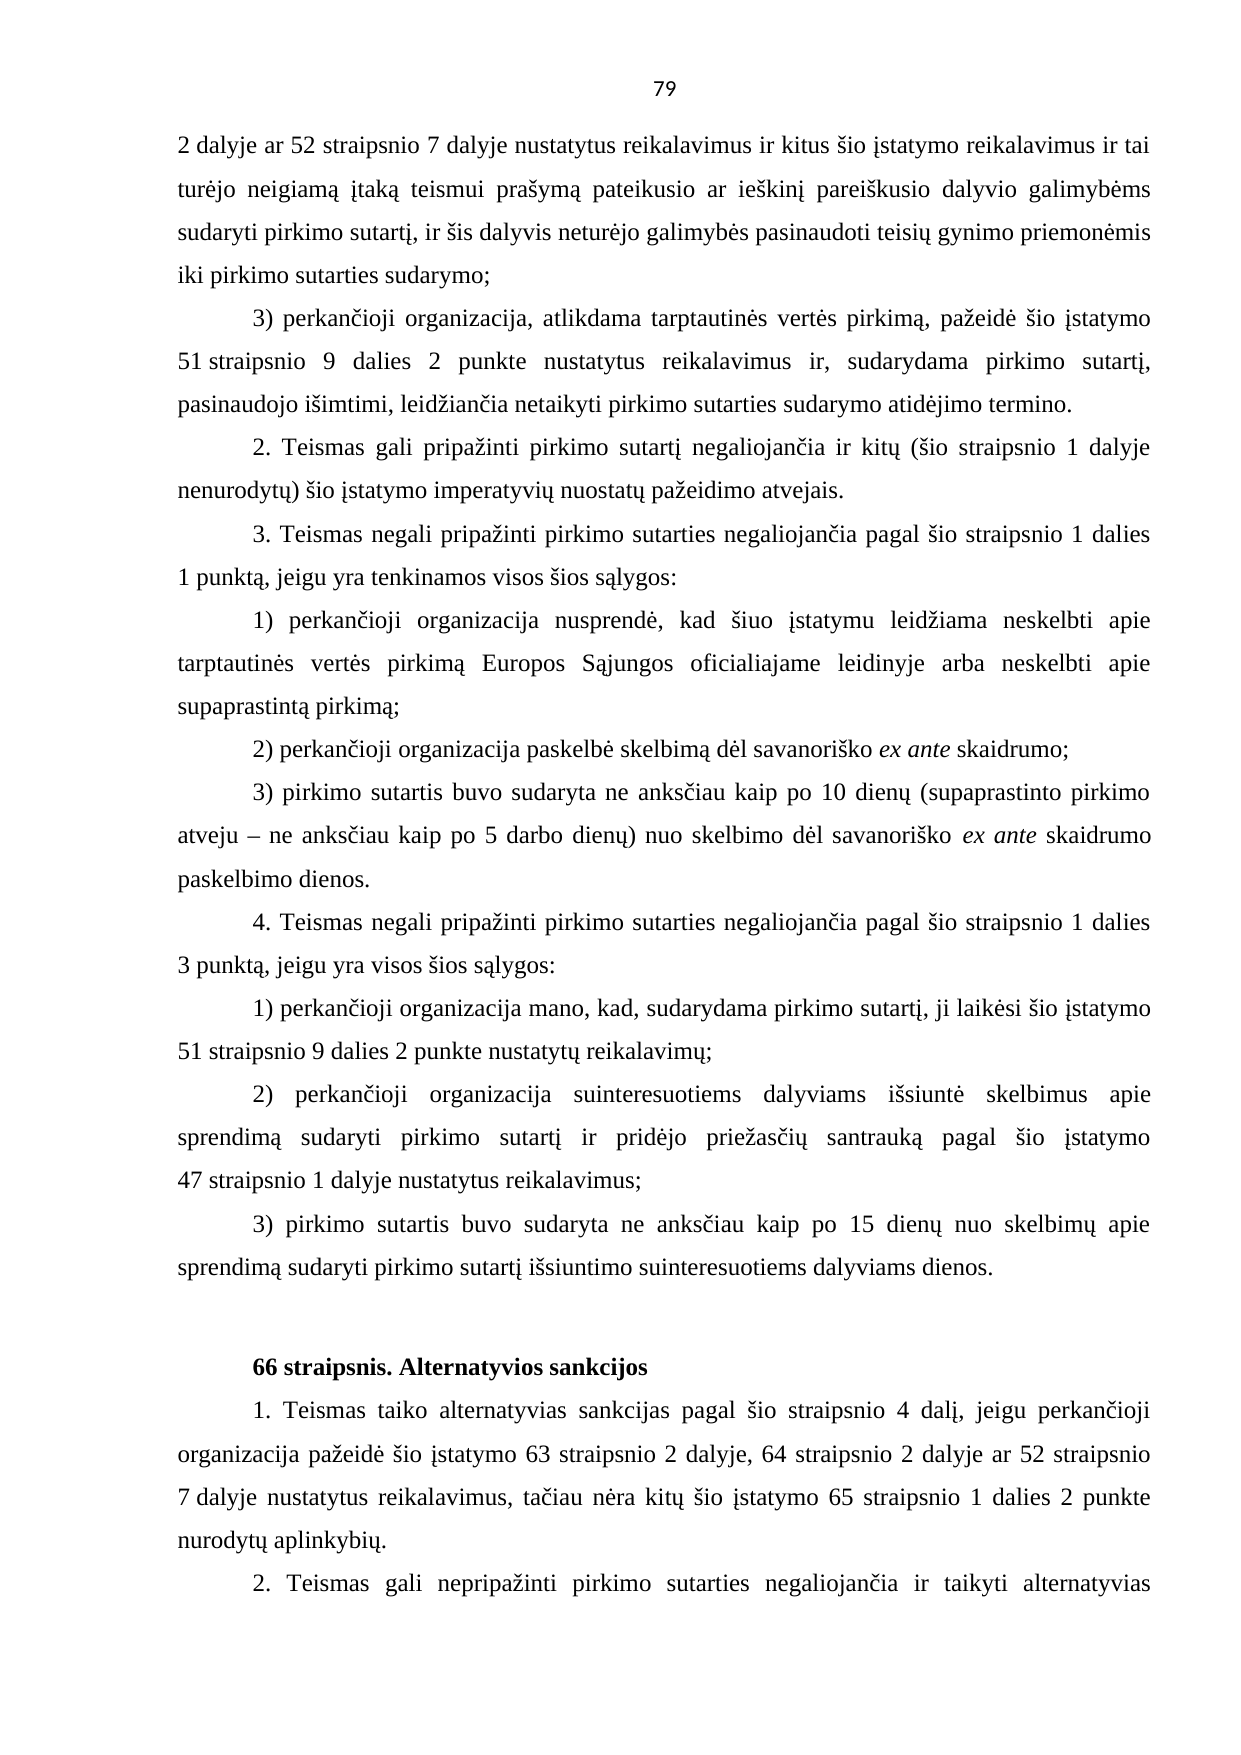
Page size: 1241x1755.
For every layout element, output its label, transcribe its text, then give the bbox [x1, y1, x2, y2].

text 3) pirkimo sutartis buvo sudaryta ne anksčiau kaip po 10 dienų (supaprastinto pirkimo atveju – ne anksčiau kaip po 5 darbo dienų) nuo skelbimo dėl savanoriško ex ante skaidrumo paskelbimo dienos. [177, 777, 1152, 892]
text 2) perkančioji organizacija paskelbė skelbimą dėl savanoriško ex ante skaidrumo; [177, 734, 1152, 763]
text 3. Teismas negali pripažinti pirkimo sutarties negaliojančia pagal šio straipsnio 1 dalies 1 punktą, jeigu yra tenkinamos visos šios sąlygos: [177, 519, 1152, 591]
text 2. Teismas gali pripažinti pirkimo sutartį negaliojančia ir kitų (šio straipsnio 1 dalyje nenurodytų) šio įstatymo imperatyvių nuostatų pažeidimo atvejais. [177, 432, 1152, 504]
text 2 dalyje ar 52 straipsnio 7 dalyje nustatytus reikalavimus ir kitus šio įstatymo reikalavimus ir tai turėjo neigiamą įtaką teismui prašymą pateikusio ar ieškinį pareiškusio dalyvio galimybėms sudaryti pirkimo sutartį, ir šis dalyvis neturėjo galimybės pasinaudoti teisių gynimo priemonėmis iki pirkimo sutarties sudarymo; [177, 131, 1152, 289]
text 1) perkančioji organizacija mano, kad, sudarydama pirkimo sutartį, ji laikėsi šio įstatymo 51 straipsnio 9 dalies 2 punkte nustatytų reikalavimų; [177, 993, 1152, 1065]
text 66 straipsnis. Alternatyvios sankcijos [177, 1352, 1152, 1381]
text 1. Teismas taiko alternatyvias sankcijas pagal šio straipsnio 4 dalį, jeigu perkančioji organizacija pažeidė šio įstatymo 63 straipsnio 2 dalyje, 64 straipsnio 2 dalyje ar 52 straipsnio 7 dalyje nustatytus reikalavimus, tačiau nėra kitų šio įstatymo 65 straipsnio 1 dalies 2 punkte nurodytų aplinkybių. [177, 1396, 1152, 1554]
text 4. Teismas negali pripažinti pirkimo sutarties negaliojančia pagal šio straipsnio 1 dalies 3 punktą, jeigu yra visos šios sąlygos: [177, 907, 1152, 979]
text 2. Teismas gali nepripažinti pirkimo sutarties negaliojančia ir taikyti alternatyvias [177, 1568, 1152, 1597]
text 2) perkančioji organizacija suinteresuotiems dalyviams išsiuntė skelbimus apie sprendimą sudaryti pirkimo sutartį ir pridėjo priežasčių santrauką pagal šio įstatymo 47 straipsnio 1 dalyje nustatytus reikalavimus; [177, 1079, 1152, 1194]
text 3) perkančioji organizacija, atlikdama tarptautinės vertės pirkimą, pažeidė šio įstatymo 51 straipsnio 9 dalies 2 punkte nustatytus reikalavimus ir, sudarydama pirkimo sutartį, pasinaudojo išimtimi, leidžiančia netaikyti pirkimo sutarties sudarymo atidėjimo termino. [177, 303, 1152, 418]
text 3) pirkimo sutartis buvo sudaryta ne anksčiau kaip po 15 dienų nuo skelbimų apie sprendimą sudaryti pirkimo sutartį išsiuntimo suinteresuotiems dalyviams dienos. [177, 1209, 1152, 1281]
text 1) perkančioji organizacija nusprendė, kad šiuo įstatymu leidžiama neskelbti apie tarptautinės vertės pirkimą Europos Sąjungos oficialiajame leidinyje arba neskelbti apie supaprastintą pirkimą; [177, 605, 1152, 720]
